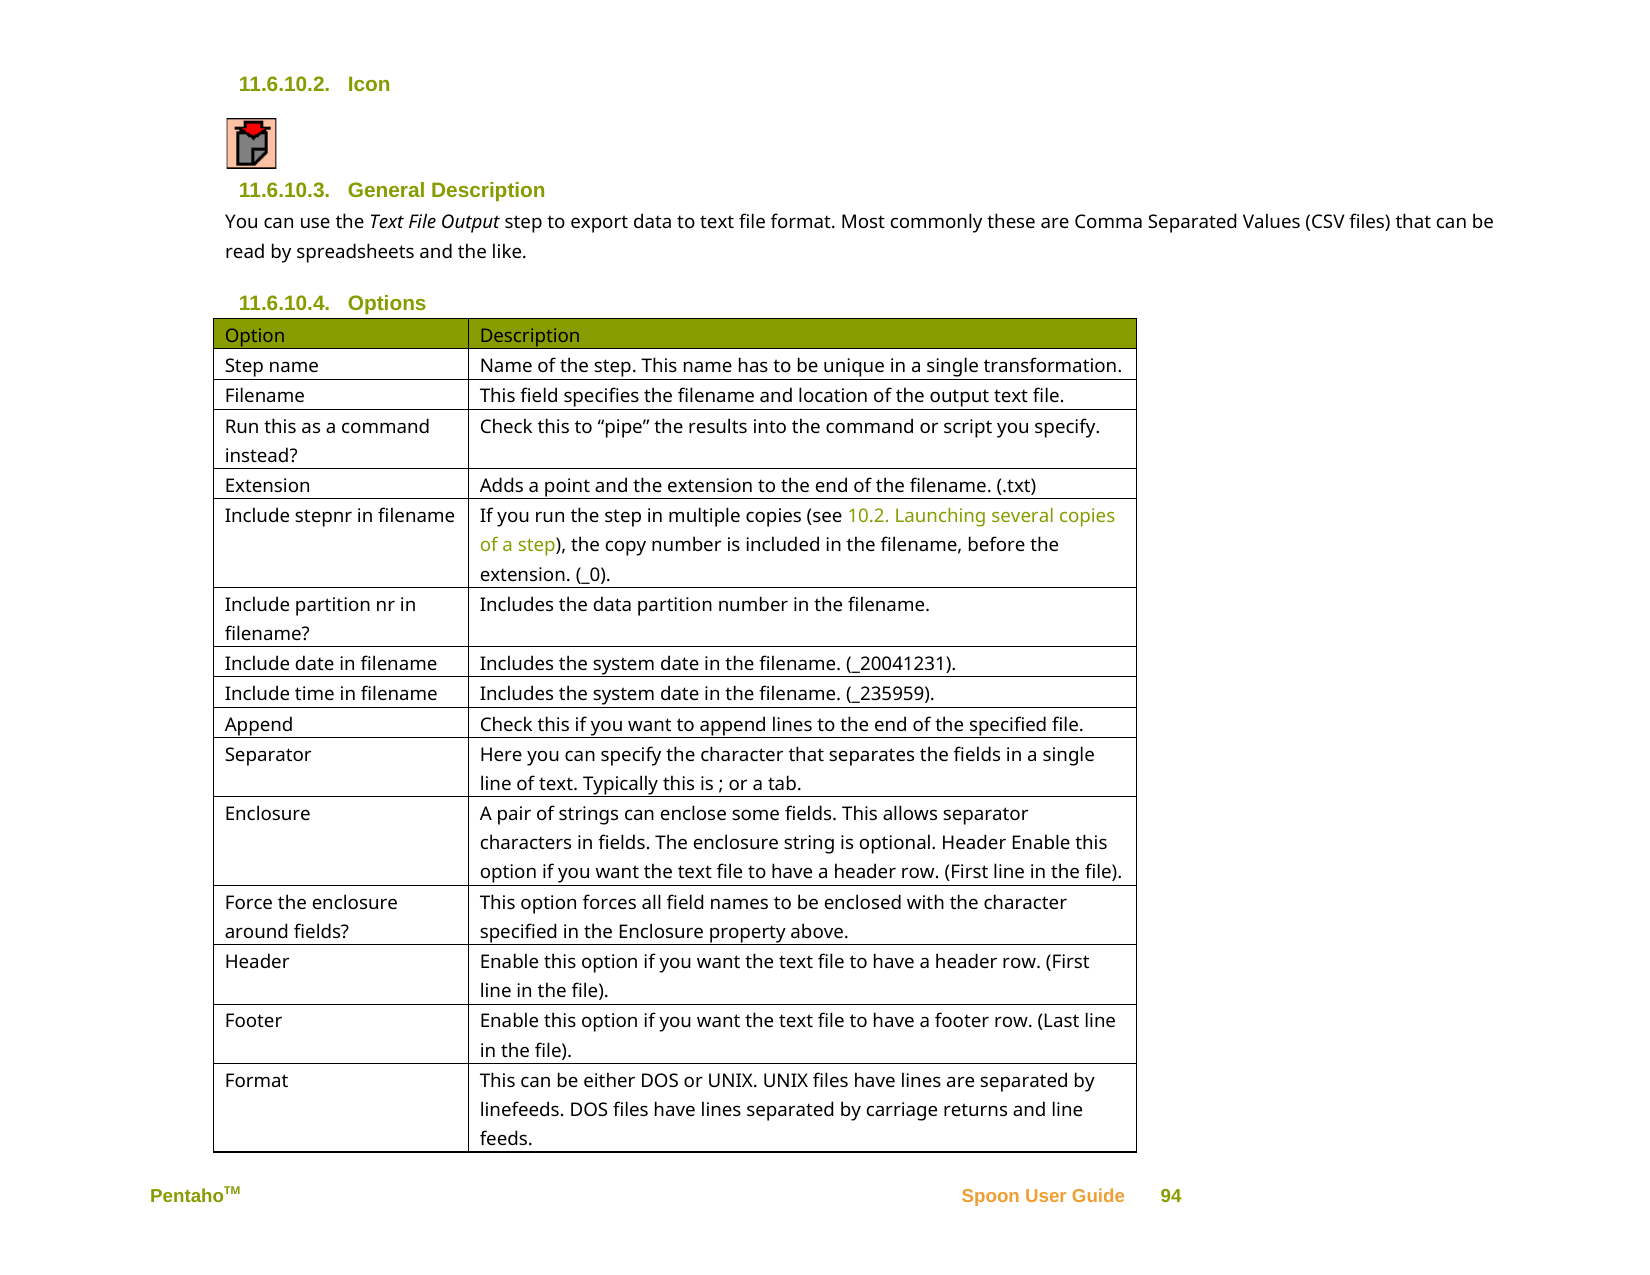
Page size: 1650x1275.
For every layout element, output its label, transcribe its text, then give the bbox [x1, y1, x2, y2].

table_header Description [469, 319, 1136, 348]
table_cell Header [214, 945, 468, 1003]
table_header Option [214, 319, 468, 348]
subtitle General Description [225, 176, 1500, 205]
table_cell Check this if you want to append lines to the end of the specified file. [469, 708, 1136, 737]
table_cell Format [214, 1064, 468, 1151]
table_cell Enclosure [214, 797, 468, 885]
table_cell This can be either DOS or UNIX. UNIX files have lines are separated by linefeeds. DOS files have lines separated by carriage returns and line feeds. [469, 1064, 1136, 1151]
table_cell Step name [214, 349, 468, 378]
table_cell Force the enclosure around fields? [214, 886, 468, 944]
table_cell This option forces all field names to be enclosed with the character specified in the Enclosure property above. [469, 886, 1136, 944]
table_cell Includes the system date in the filename. (_20041231). [469, 647, 1136, 676]
table_cell Separator [214, 738, 468, 796]
subtitle Icon [239, 64, 1500, 99]
table_cell A pair of strings can enclose some fields. This allows separator characters in fields. The enclosure string is optional. Header Enable this option if you want the text file to have a header row. (First line in the file). [469, 797, 1136, 885]
subtitle Options [239, 283, 1500, 317]
table_cell Enable this option if you want the text file to have a footer row. (Last line in the file). [469, 1005, 1136, 1063]
table_cell Include time in filename [214, 677, 468, 707]
table_cell Footer [214, 1005, 468, 1063]
table_cell Append [214, 708, 468, 737]
table_cell Includes the data partition number in the filename. [469, 588, 1136, 646]
table_cell Adds a point and the extension to the end of the filename. (.txt) [469, 469, 1136, 498]
table_cell Check this to “pipe” the results into the command or script you specify. [469, 410, 1136, 468]
table_cell Include date in filename [214, 647, 468, 676]
table_cell Filename [214, 380, 468, 409]
table_cell Includes the system date in the filename. (_235959). [469, 677, 1136, 707]
table_cell Enable this option if you want the text file to have a header row. (First line in the file). [469, 945, 1136, 1003]
picture [226, 118, 277, 169]
text You can use the Text File Output step to export data to text file format. Most commonly these are Comma Separated Values (CSV files) that can be read by spreadsheets and the like. [225, 206, 1500, 264]
table_cell This field specifies the filename and location of the output text file. [469, 380, 1136, 409]
table_cell Include partition nr in filename? [214, 588, 468, 646]
table_cell Run this as a command instead? [214, 410, 468, 468]
table_cell Extension [214, 469, 468, 498]
table_cell Include stepnr in filename [214, 499, 468, 587]
table_cell Here you can specify the character that separates the fields in a single line of text. Typically this is ; or a tab. [469, 738, 1136, 796]
table_cell If you run the step in multiple copies (see 10.2. Launching several copies of a step), the copy number is included in the filename, before the extension. (_0). [469, 499, 1136, 587]
table_cell Name of the step. This name has to be unique in a single transformation. [469, 349, 1136, 378]
